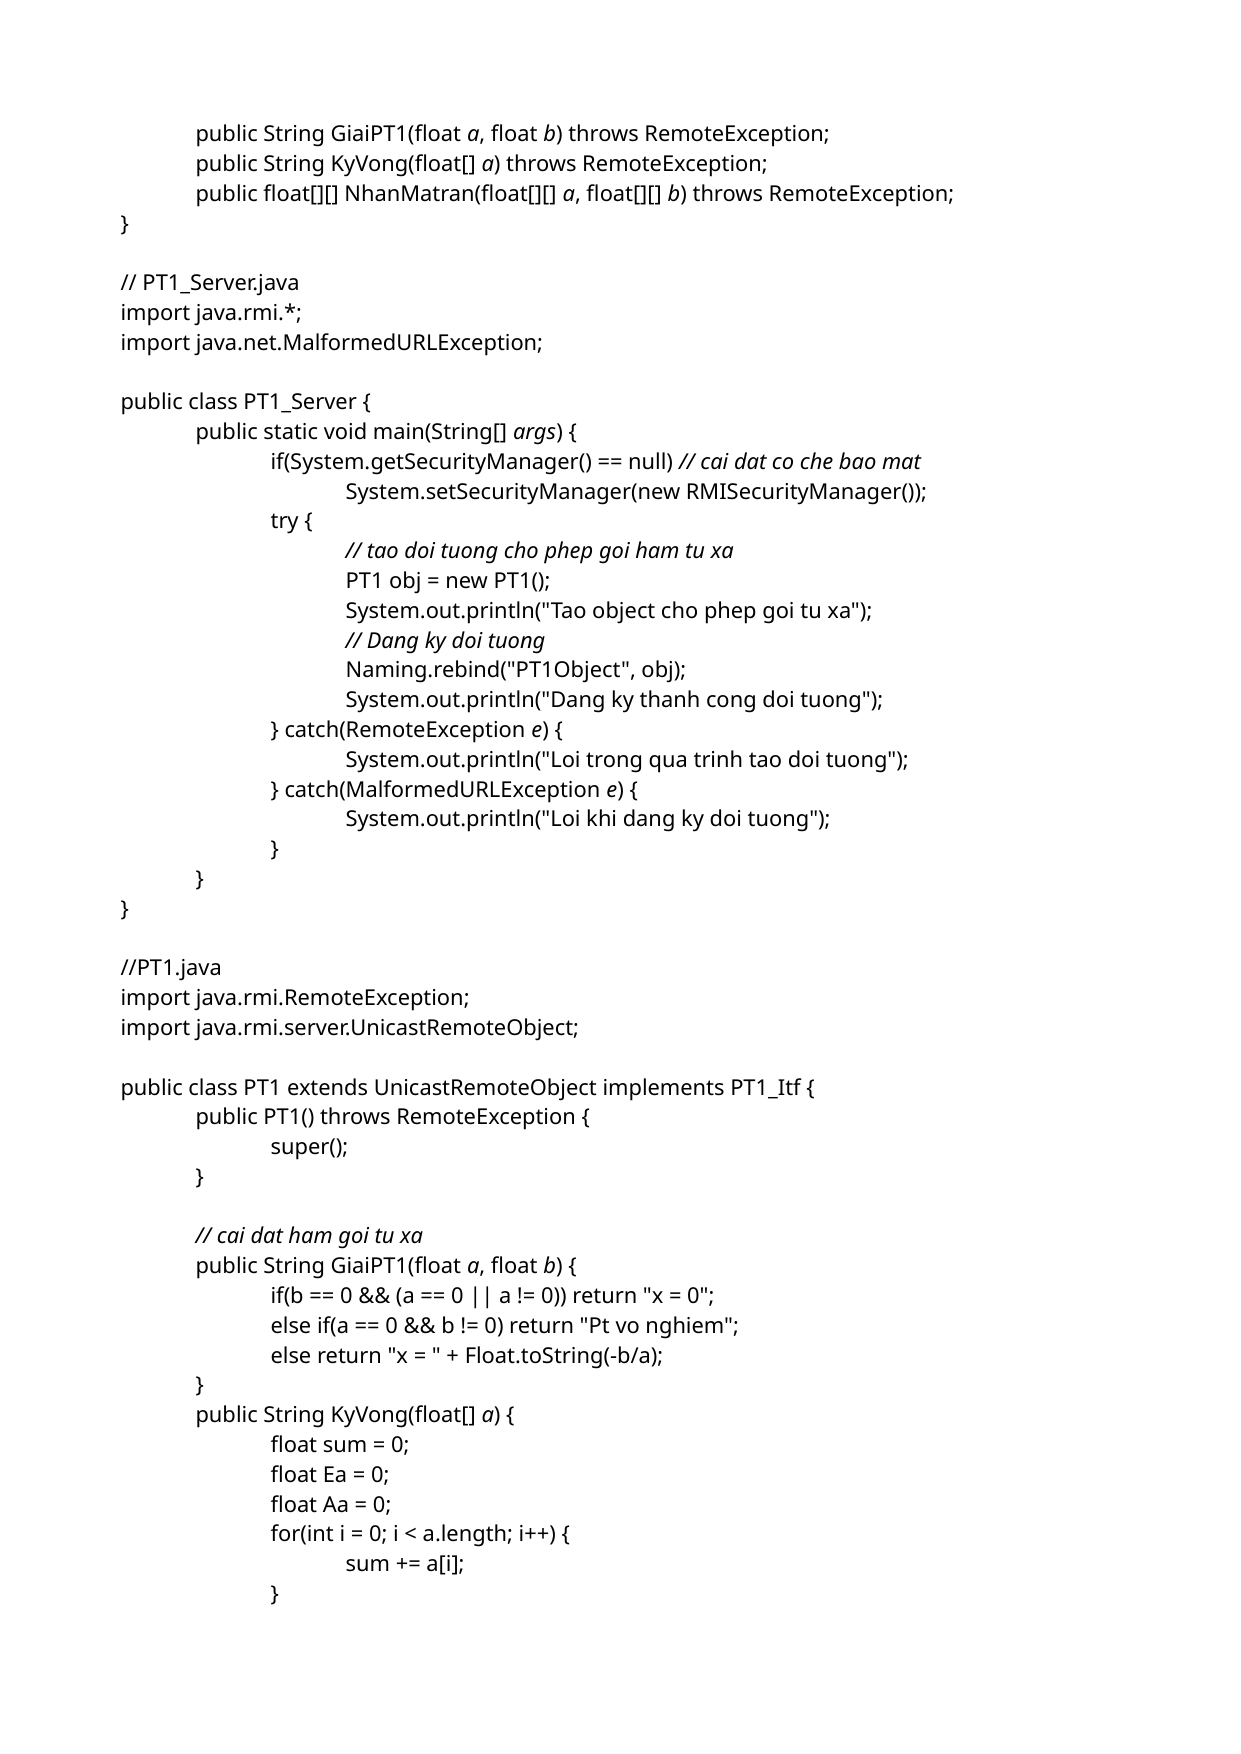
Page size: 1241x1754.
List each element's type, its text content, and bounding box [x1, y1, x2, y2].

text public class PT1_Server { [120, 386, 1123, 416]
text Naming.rebind("PT1Object", obj); [345, 654, 1123, 684]
text //PT1.java [120, 952, 1123, 982]
text // PT1_Server.java [120, 267, 1123, 297]
text else return "x = " + Float.toString(-b/a); [270, 1339, 1123, 1369]
text import java.rmi.RemoteException; [120, 982, 1123, 1012]
text PT1 obj = new PT1(); [345, 565, 1123, 595]
text } [120, 207, 1123, 237]
text if(b == 0 && (a == 0 || a != 0)) return "x = 0"; [270, 1280, 1123, 1310]
text float Aa = 0; [270, 1488, 1123, 1518]
text public String KyVong(float[] a) throws RemoteException; [195, 148, 1123, 178]
text } catch(RemoteException e) { [270, 714, 1123, 744]
text // tao doi tuong cho phep goi ham tu xa [345, 535, 1123, 565]
text System.out.println("Tao object cho phep goi tu xa"); [345, 595, 1123, 624]
text // cai dat ham goi tu xa [195, 1220, 1123, 1250]
text super(); [270, 1131, 1123, 1161]
text float Ea = 0; [270, 1459, 1123, 1488]
text public float[][] NhanMatran(float[][] a, float[][] b) throws RemoteException; [195, 178, 1123, 207]
text public static void main(String[] args) { [195, 416, 1123, 446]
text } [120, 893, 1123, 922]
text // Dang ky doi tuong [345, 624, 1123, 654]
text try { [270, 505, 1123, 535]
text public class PT1 extends UnicastRemoteObject implements PT1_Itf { [120, 1071, 1123, 1101]
text System.out.println("Dang ky thanh cong doi tuong"); [345, 684, 1123, 714]
text } [195, 1369, 1123, 1399]
text } catch(MalformedURLException e) { [270, 773, 1123, 803]
text public String KyVong(float[] a) { [195, 1399, 1123, 1429]
text public String GiaiPT1(float a, float b) throws RemoteException; [195, 118, 1123, 148]
text } [270, 1578, 1123, 1608]
text import java.rmi.server.UnicastRemoteObject; [120, 1012, 1123, 1042]
text System.out.println("Loi trong qua trinh tao doi tuong"); [345, 744, 1123, 773]
text sum += a[i]; [345, 1548, 1123, 1578]
text else if(a == 0 && b != 0) return "Pt vo nghiem"; [270, 1310, 1123, 1339]
text public String GiaiPT1(float a, float b) { [195, 1250, 1123, 1280]
text public PT1() throws RemoteException { [195, 1101, 1123, 1131]
text for(int i = 0; i < a.length; i++) { [270, 1518, 1123, 1548]
text } [195, 863, 1123, 893]
text } [195, 1161, 1123, 1191]
text import java.net.MalformedURLException; [120, 327, 1123, 356]
text import java.rmi.*; [120, 297, 1123, 327]
text if(System.getSecurityManager() == null) // cai dat co che bao mat [270, 446, 1123, 476]
text } [270, 833, 1123, 863]
text System.setSecurityManager(new RMISecurityManager()); [345, 476, 1123, 505]
text System.out.println("Loi khi dang ky doi tuong"); [345, 803, 1123, 833]
text float sum = 0; [270, 1429, 1123, 1459]
